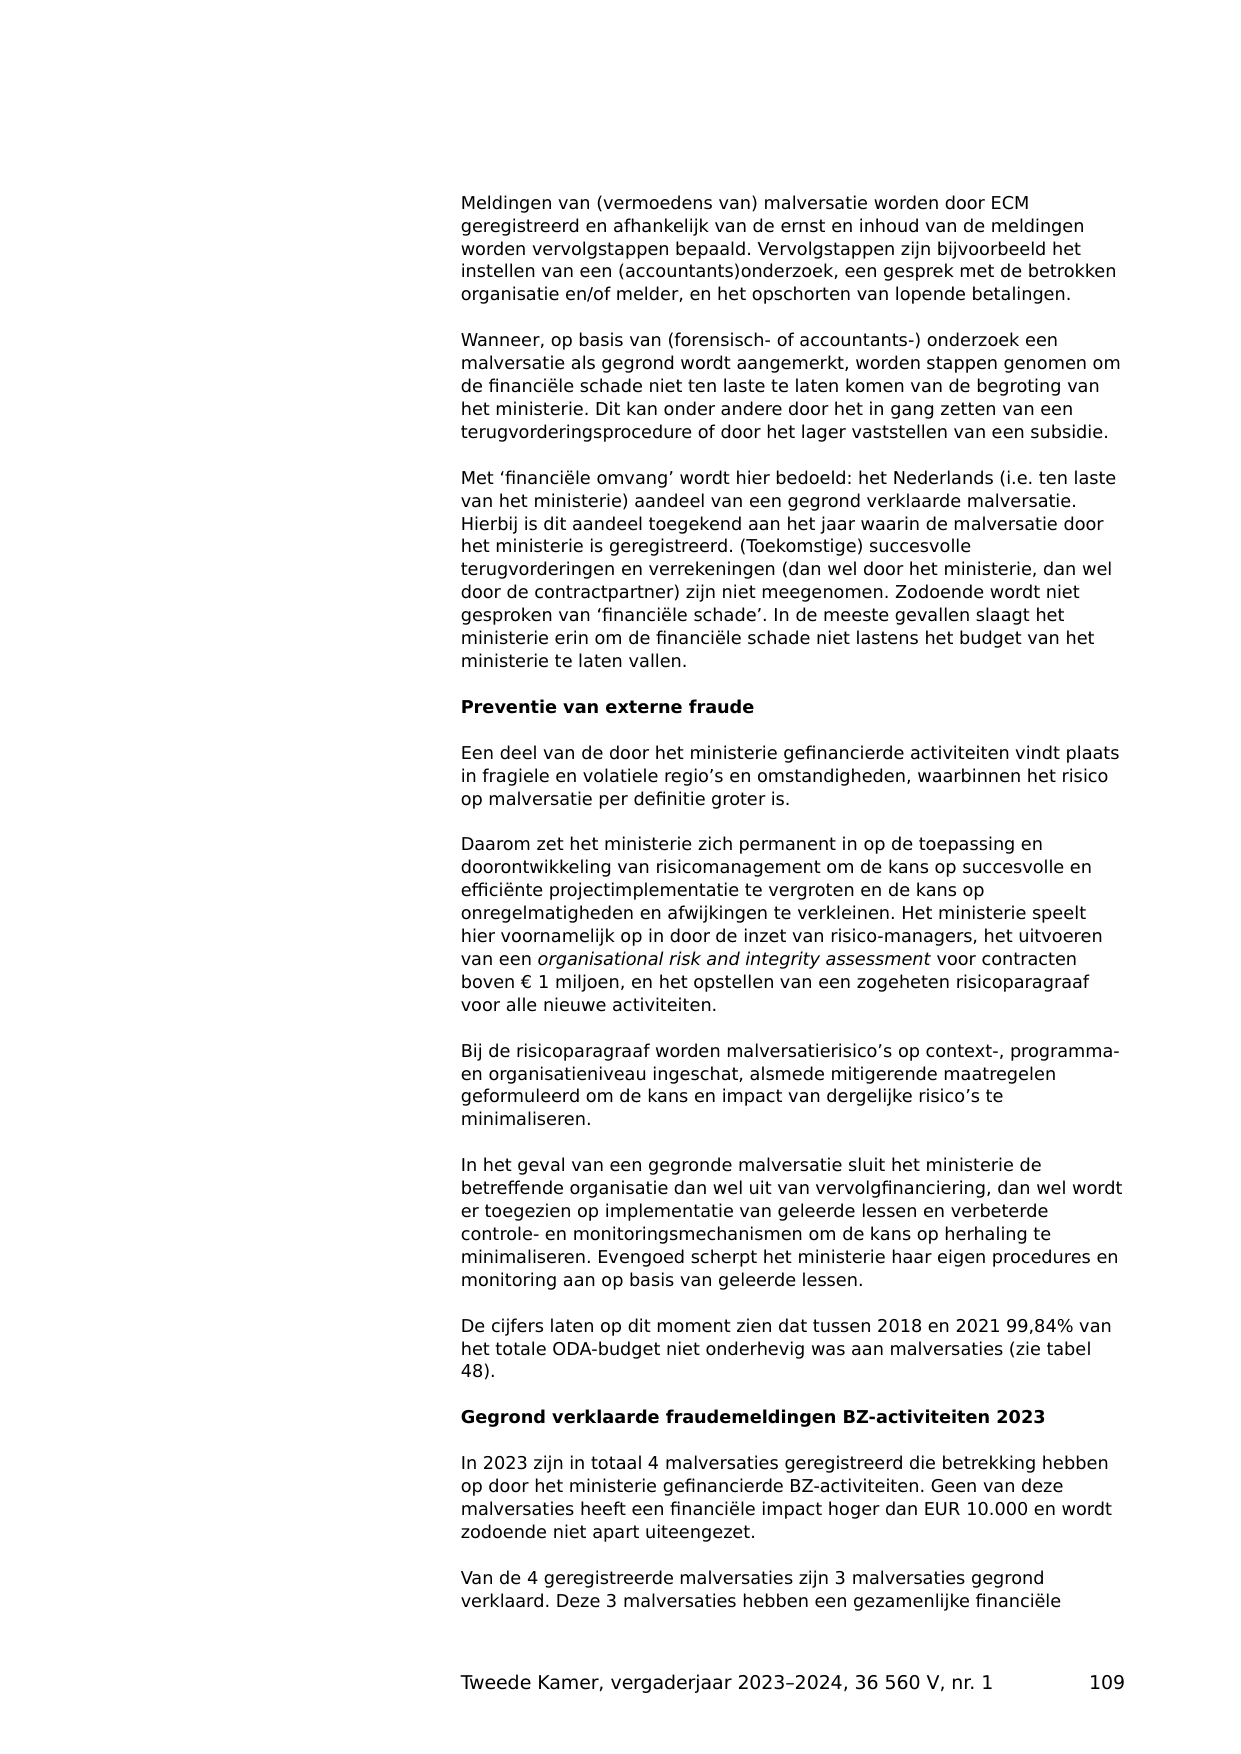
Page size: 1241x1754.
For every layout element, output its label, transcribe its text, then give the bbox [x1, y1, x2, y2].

text Preventie van externe fraude [461, 695, 1125, 718]
text De cijfers laten op dit moment zien dat tussen 2018 en 2021 99,84% van het totale ODA-budget niet onderhevig was aan malversaties (zie tabel 48). [461, 1314, 1125, 1382]
text In 2023 zijn in totaal 4 malversaties geregistreerd die betrekking hebben op door het ministerie gefinancierde BZ-activiteiten. Geen van deze malversaties heeft een financiële impact hoger dan EUR 10.000 en wordt zodoende niet apart uiteengezet. [461, 1451, 1125, 1543]
text Bij de risicoparagraaf worden malversatierisico’s op context-, programma- en organisatieniveau ingeschat, alsmede mitigerende maatregelen geformuleerd om de kans en impact van dergelijke risico’s te minimaliseren. [461, 1039, 1125, 1130]
text Daarom zet het ministerie zich permanent in op de toepassing en doorontwikkeling van risicomanagement om de kans op succesvolle en efficiënte projectimplementatie te vergroten en de kans op onregelmatigheden en afwijkingen te verkleinen. Het ministerie speelt hier voornamelijk op in door de inzet van risico-managers, het uitvoeren van een organisational risk and integrity assessment voor contracten boven € 1 miljoen, en het opstellen van een zogeheten risicoparagraaf voor alle nieuwe activiteiten. [461, 832, 1125, 1016]
text Gegrond verklaarde fraudemeldingen BZ-activiteiten 2023 [461, 1405, 1125, 1428]
text Met ‘financiële omvang’ wordt hier bedoeld: het Nederlands (i.e. ten laste van het ministerie) aandeel van een gegrond verklaarde malversatie. Hierbij is dit aandeel toegekend aan het jaar waarin de malversatie door het ministerie is geregistreerd. (Toekomstige) succesvolle terugvorderingen en verrekeningen (dan wel door het ministerie, dan wel door de contractpartner) zijn niet meegenomen. Zodoende wordt niet gesproken van ‘financiële schade’. In de meeste gevallen slaagt het ministerie erin om de financiële schade niet lastens het budget van het ministerie te laten vallen. [461, 466, 1125, 672]
text Van de 4 geregistreerde malversaties zijn 3 malversaties gegrond verklaard. Deze 3 malversaties hebben een gezamenlijke financiële [461, 1566, 1125, 1612]
text Meldingen van (vermoedens van) malversatie worden door ECM geregistreerd en afhankelijk van de ernst en inhoud van de meldingen worden vervolgstappen bepaald. Vervolgstappen zijn bijvoorbeeld het instellen van een (accountants)onderzoek, een gesprek met de betrokken organisatie en/of melder, en het opschorten van lopende betalingen. [461, 191, 1125, 305]
text Wanneer, op basis van (forensisch- of accountants-) onderzoek een malversatie als gegrond wordt aangemerkt, worden stappen genomen om de financiële schade niet ten laste te laten komen van de begroting van het ministerie. Dit kan onder andere door het in gang zetten van een terugvorderingsprocedure of door het lager vaststellen van een subsidie. [461, 328, 1125, 443]
text Een deel van de door het ministerie gefinancierde activiteiten vindt plaats in fragiele en volatiele regio’s en omstandigheden, waarbinnen het risico op malversatie per definitie groter is. [461, 741, 1125, 809]
text In het geval van een gegronde malversatie sluit het ministerie de betreffende organisatie dan wel uit van vervolgfinanciering, dan wel wordt er toegezien op implementatie van geleerde lessen en verbeterde controle- en monitoringsmechanismen om de kans op herhaling te minimaliseren. Evengoed scherpt het ministerie haar eigen procedures en monitoring aan op basis van geleerde lessen. [461, 1153, 1125, 1291]
